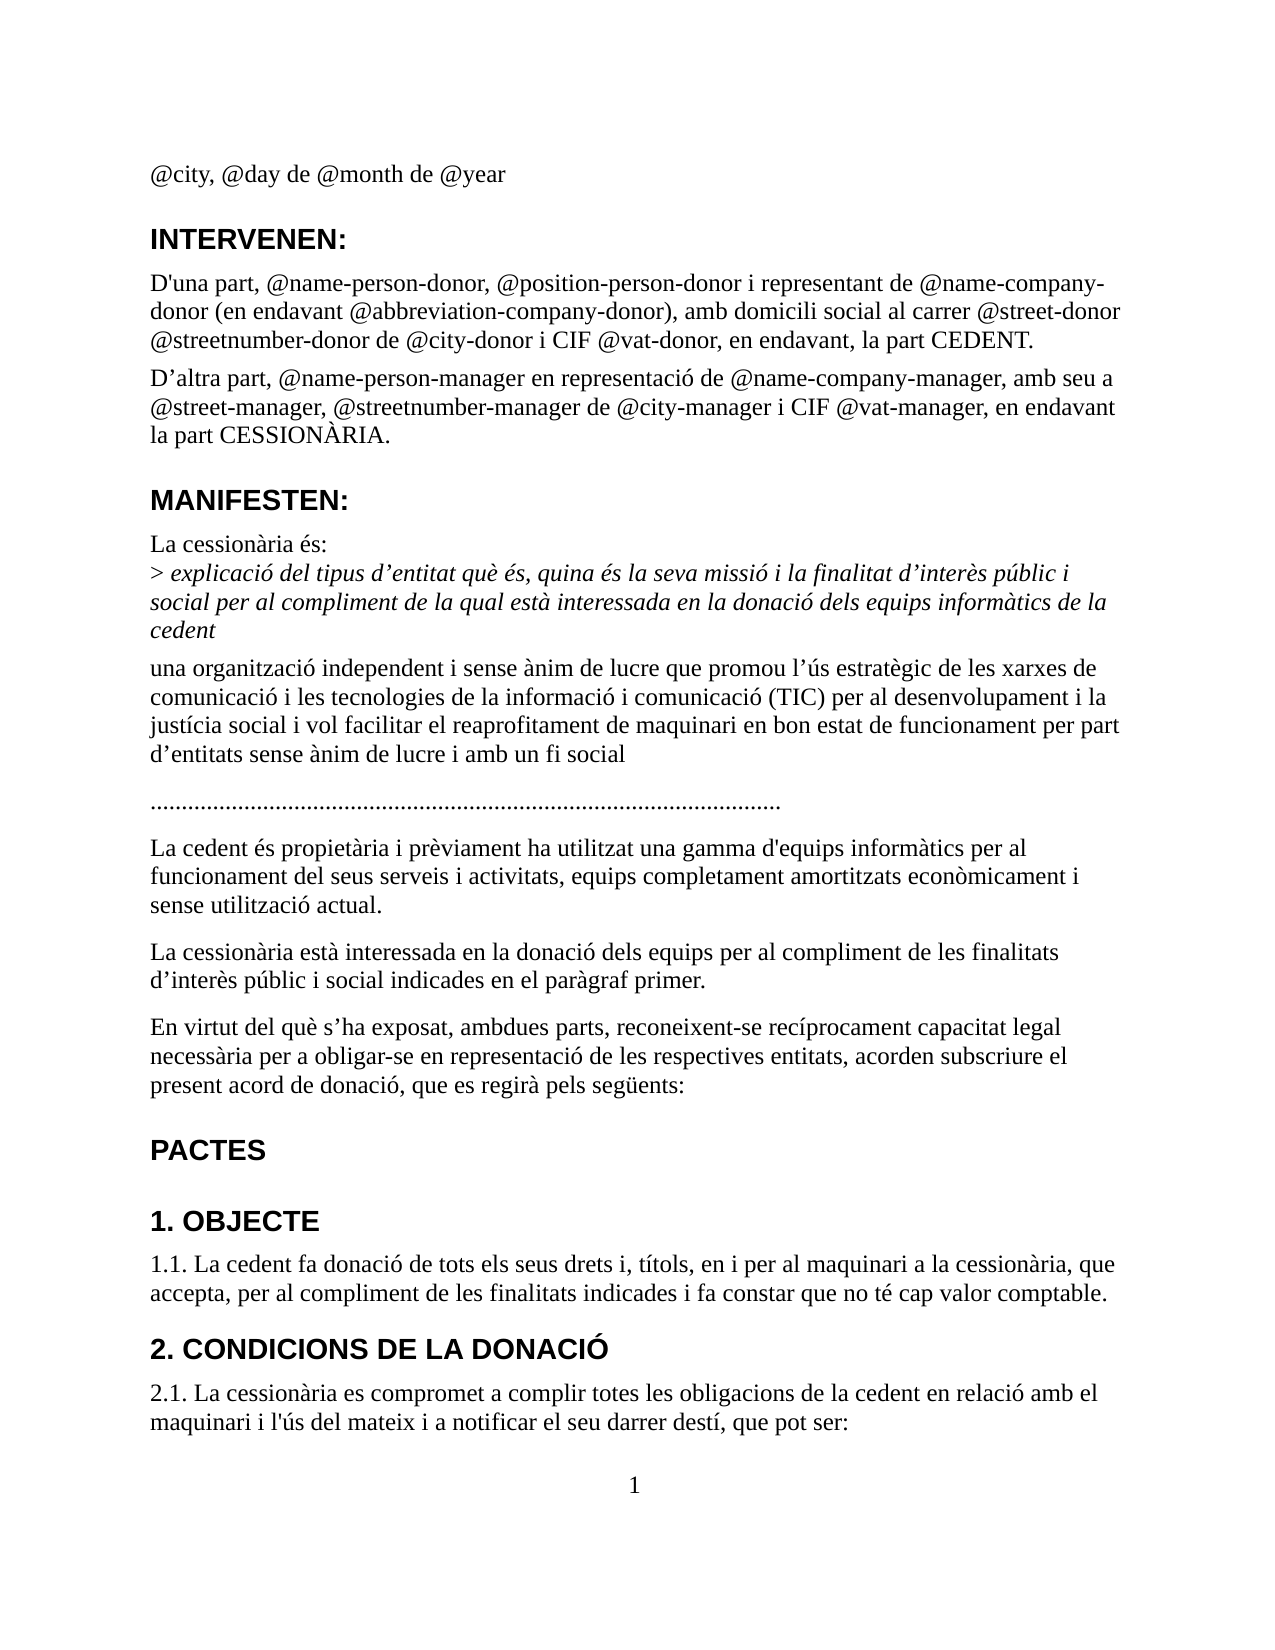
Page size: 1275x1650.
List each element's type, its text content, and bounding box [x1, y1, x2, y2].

text 1.1. La cedent fa donació de tots els seus drets i, títols, en i per al maquinari a la cessionària, que accepta, per al compliment de les finalitats indicades i fa constar que no té cap valor comptable. [150, 1249, 1125, 1307]
subtitle 2. CONDICIONS DE LA DONACIÓ [150, 1332, 1125, 1366]
text @city, @day de @month de @year [150, 159, 1125, 188]
text D’altra part, @name-person-manager en representació de @name-company-manager, amb seu a @street-manager, @streetnumber-manager de @city-manager i CIF @vat-manager, en endavant la part CESSIONÀRIA. [150, 363, 1125, 449]
text ..................................................................................................... [150, 786, 1125, 815]
text La cessionària està interessada en la donació dels equips per al compliment de les finalitats d’interès públic i social indicades en el paràgraf primer. [150, 937, 1125, 994]
subtitle PACTES [150, 1132, 1125, 1166]
text En virtut del què s’ha exposat, ambdues parts, reconeixent-se recíprocament capacitat legal necessària per a obligar-se en representació de les respectives entitats, acorden subscriure el present acord de donació, que es regirà pels següents: [150, 1012, 1125, 1098]
subtitle INTERVENEN: [150, 222, 1125, 255]
text D'una part, @name-person-donor, @position-person-donor i representant de @name-company-donor (en endavant @abbreviation-company-donor), amb domicili social al carrer @street-donor @streetnumber-donor de @city-donor i CIF @vat-donor, en endavant, la part CEDENT. [150, 268, 1125, 354]
text una organització independent i sense ànim de lucre que promou l’ús estratègic de les xarxes de comunicació i les tecnologies de la informació i comunicació (TIC) per al desenvolupament i la justícia social i vol facilitar el reaprofitament de maquinari en bon estat de funcionament per part d’entitats sense ànim de lucre i amb un fi social [150, 653, 1125, 768]
text La cessionària és: > explicació del tipus d’entitat què és, quina és la seva missió i la finalitat d’interès públic i social per al compliment de la qual està interessada en la donació dels equips informàtics de la cedent [150, 529, 1125, 644]
subtitle 1. OBJECTE [150, 1203, 1125, 1237]
text La cedent és propietària i prèviament ha utilitzat una gamma d'equips informàtics per al funcionament del seus serveis i activitats, equips completament amortitzats econòmicament i sense utilització actual. [150, 833, 1125, 919]
text 2.1. La cessionària es compromet a complir totes les obligacions de la cedent en relació amb el maquinari i l'ús del mateix i a notificar el seu darrer destí, que pot ser: [150, 1378, 1125, 1436]
subtitle MANIFESTEN: [150, 483, 1125, 517]
